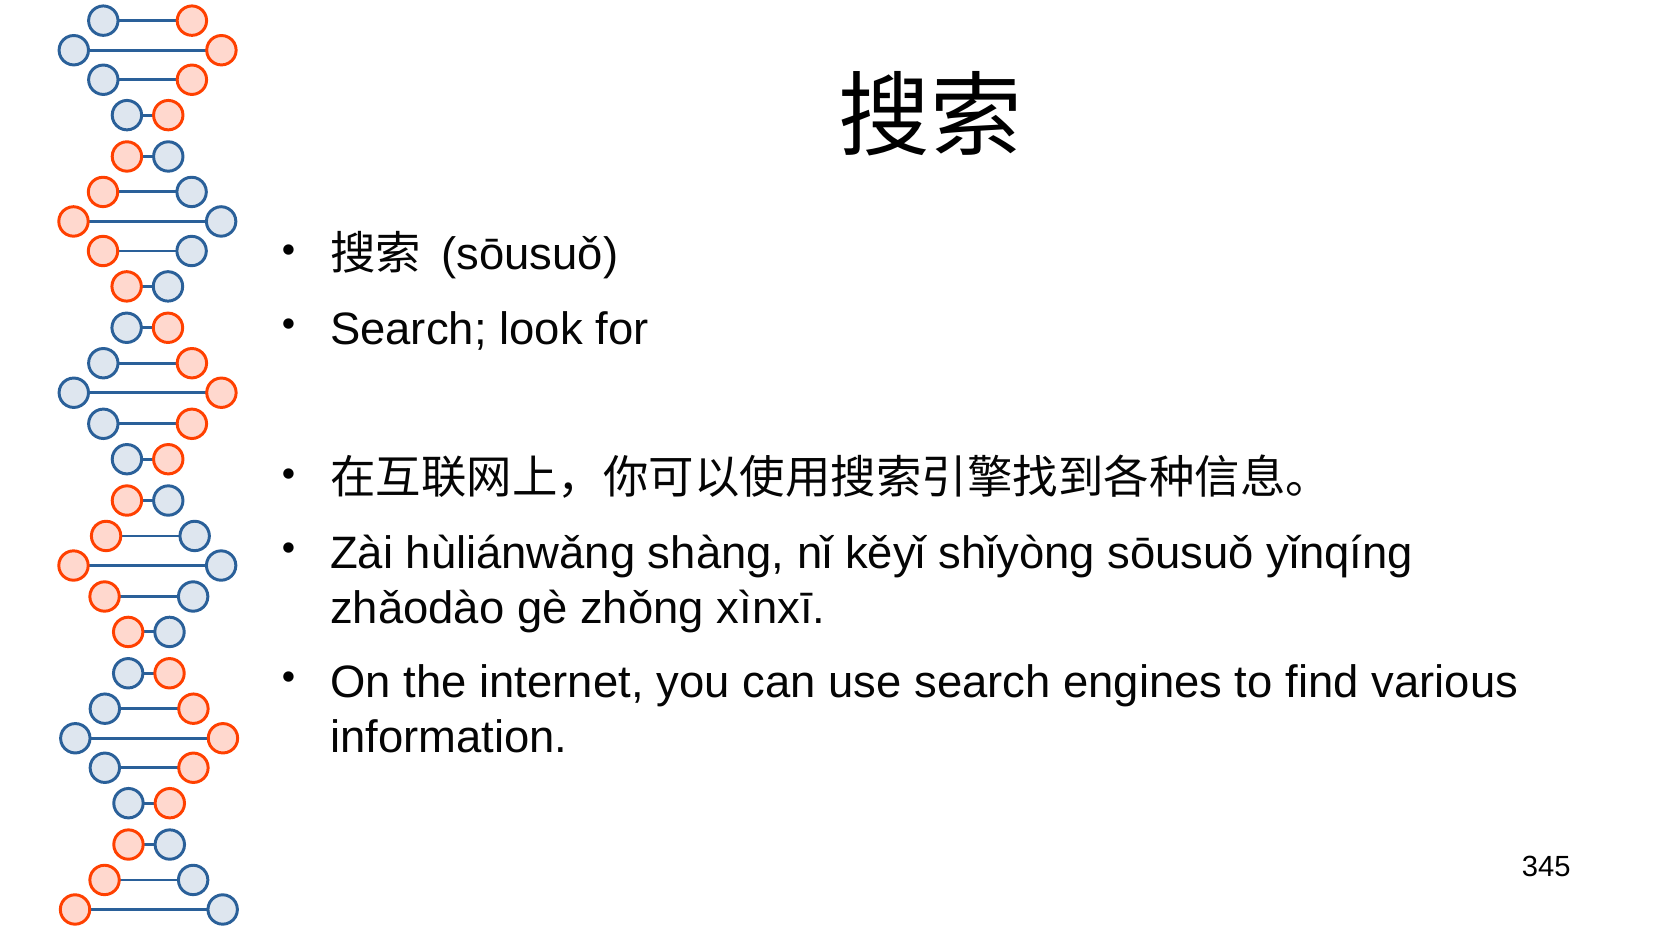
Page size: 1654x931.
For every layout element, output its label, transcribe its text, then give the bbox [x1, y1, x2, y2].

list 搜索 (sōusuǒ) Search; look for 在互联网上，你可以使用搜索引擎找到各种信息。 Zài hùliánwǎng shàng, nǐ kěyǐ shǐyòng sōusuǒ yǐnqíng zhǎodào gè zhǒng xìnxī. On the internet, you can use search engines to find various information. [265, 224, 1595, 764]
title 搜索 [265, 35, 1595, 189]
